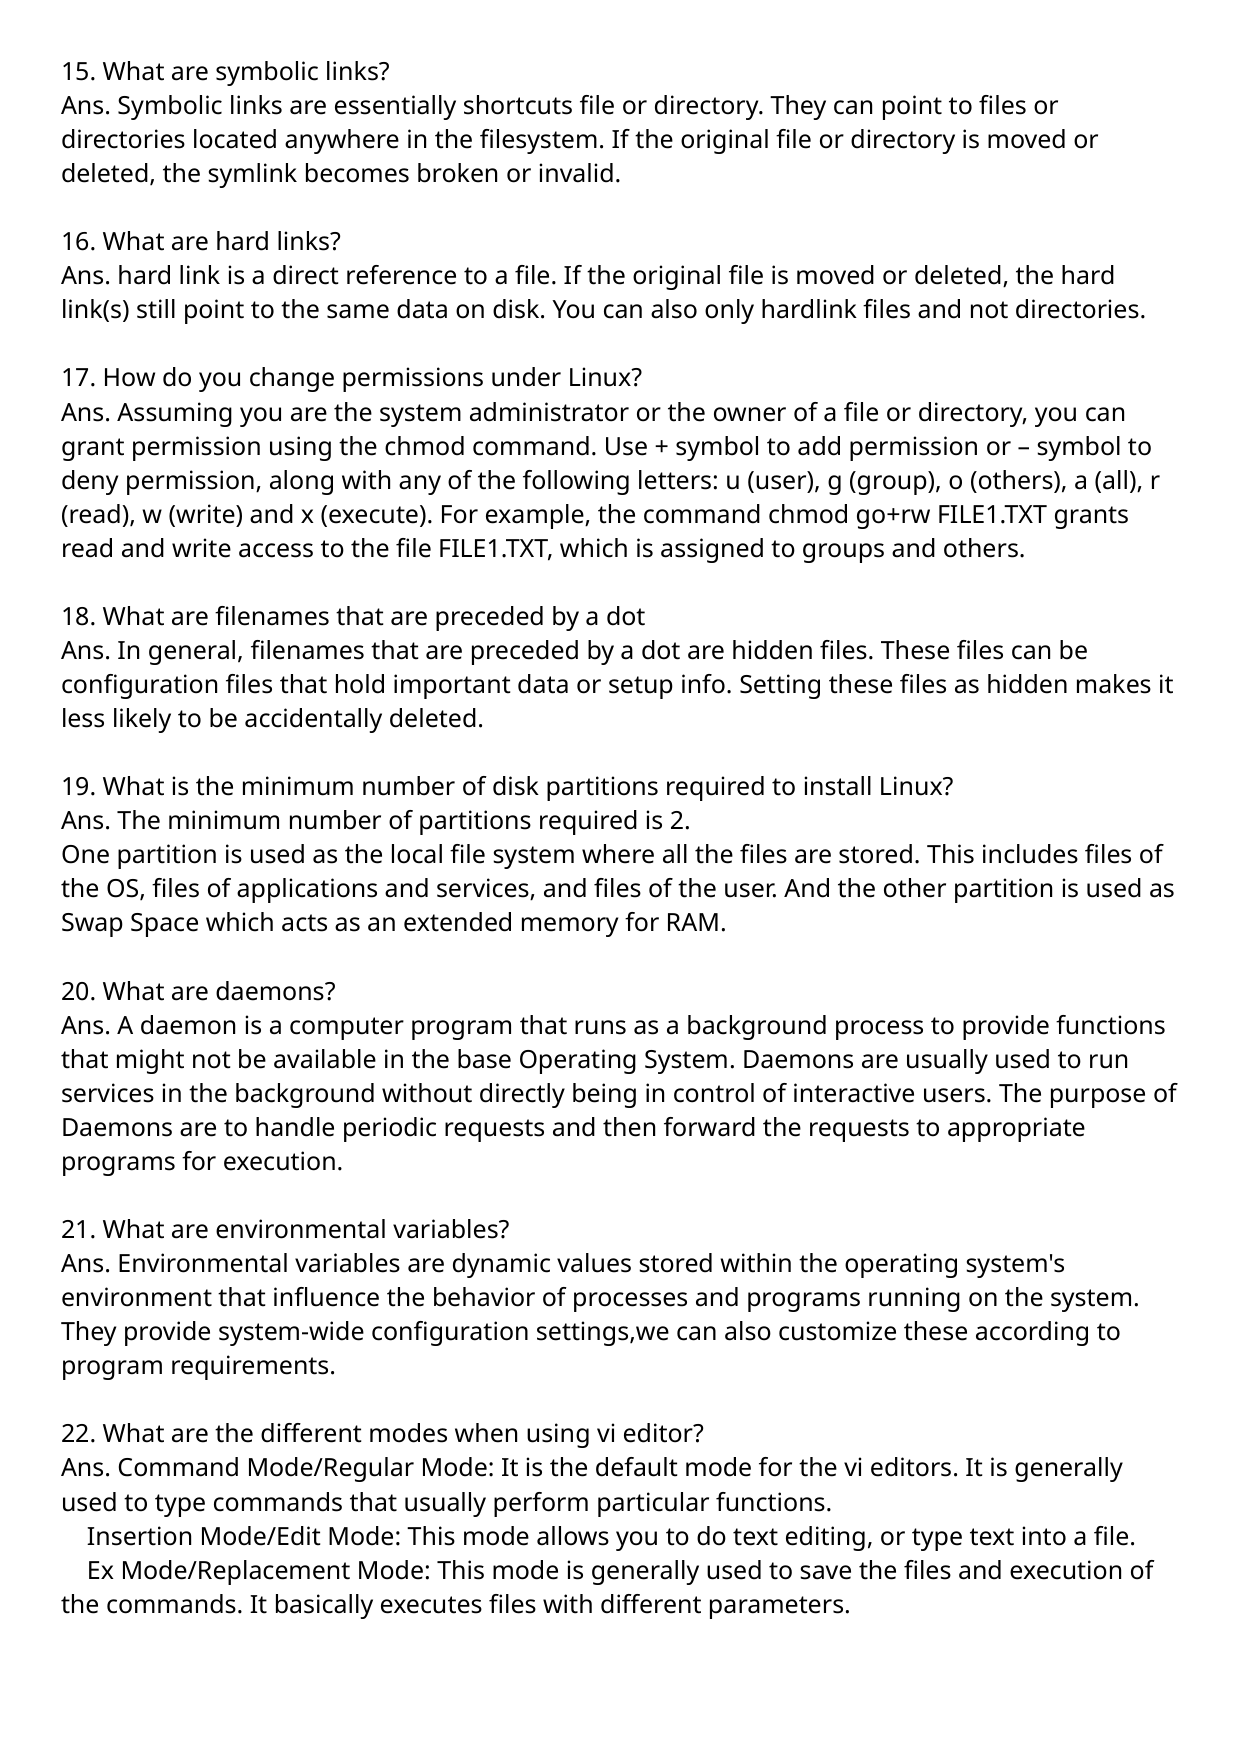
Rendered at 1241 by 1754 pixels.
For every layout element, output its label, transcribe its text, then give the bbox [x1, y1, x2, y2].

text 19. What is the minimum number of disk partitions required to install Linux? [61, 769, 1185, 803]
text Ans. Assuming you are the system administrator or the owner of a file or directory, you can grant permission using the chmod command. Use + symbol to add permission or – symbol to deny permission, along with any of the following letters: u (user), g (group), o (others), a (all), r (read), w (write) and x (execute). For example, the command chmod go+rw FILE1.TXT grants read and write access to the file FILE1.TXT, which is assigned to groups and others. [61, 394, 1185, 564]
text 15. What are symbolic links? [61, 53, 1185, 88]
text Insertion Mode/Edit Mode: This mode allows you to do text editing, or type text into a file. [61, 1518, 1185, 1552]
text 16. What are hard links? [61, 224, 1185, 258]
text Ans. Command Mode/Regular Mode: It is the default mode for the vi editors. It is generally used to type commands that usually perform particular functions. [61, 1450, 1185, 1518]
text Ans. The minimum number of partitions required is 2. [61, 803, 1185, 837]
text Ans. Environmental variables are dynamic values stored within the operating system's environment that influence the behavior of processes and programs running on the system. They provide system-wide configuration settings,we can also customize these according to program requirements. [61, 1246, 1185, 1382]
text Ex Mode/Replacement Mode: This mode is generally used to save the files and execution of the commands. It basically executes files with different parameters. [61, 1552, 1185, 1620]
text 17. How do you change permissions under Linux? [61, 360, 1185, 394]
text 21. What are environmental variables? [61, 1212, 1185, 1246]
text One partition is used as the local file system where all the files are stored. This includes files of the OS, files of applications and services, and files of the user. And the other partition is used as Swap Space which acts as an extended memory for RAM. [61, 837, 1185, 939]
text 18. What are filenames that are preceded by a dot [61, 598, 1185, 633]
text 22. What are the different modes when using vi editor? [61, 1416, 1185, 1450]
text Ans. hard link is a direct reference to a file. If the original file is moved or deleted, the hard link(s) still point to the same data on disk. You can also only hardlink files and not directories. [61, 258, 1185, 326]
text 20. What are daemons? [61, 973, 1185, 1007]
text Ans. Symbolic links are essentially shortcuts file or directory. They can point to files or directories located anywhere in the filesystem. If the original file or directory is moved or deleted, the symlink becomes broken or invalid. [61, 88, 1185, 190]
text Ans. A daemon is a computer program that runs as a background process to provide functions that might not be available in the base Operating System. Daemons are usually used to run services in the background without directly being in control of interactive users. The purpose of Daemons are to handle periodic requests and then forward the requests to appropriate programs for execution. [61, 1007, 1185, 1178]
text Ans. In general, filenames that are preceded by a dot are hidden files. These files can be configuration files that hold important data or setup info. Setting these files as hidden makes it less likely to be accidentally deleted. [61, 633, 1185, 735]
